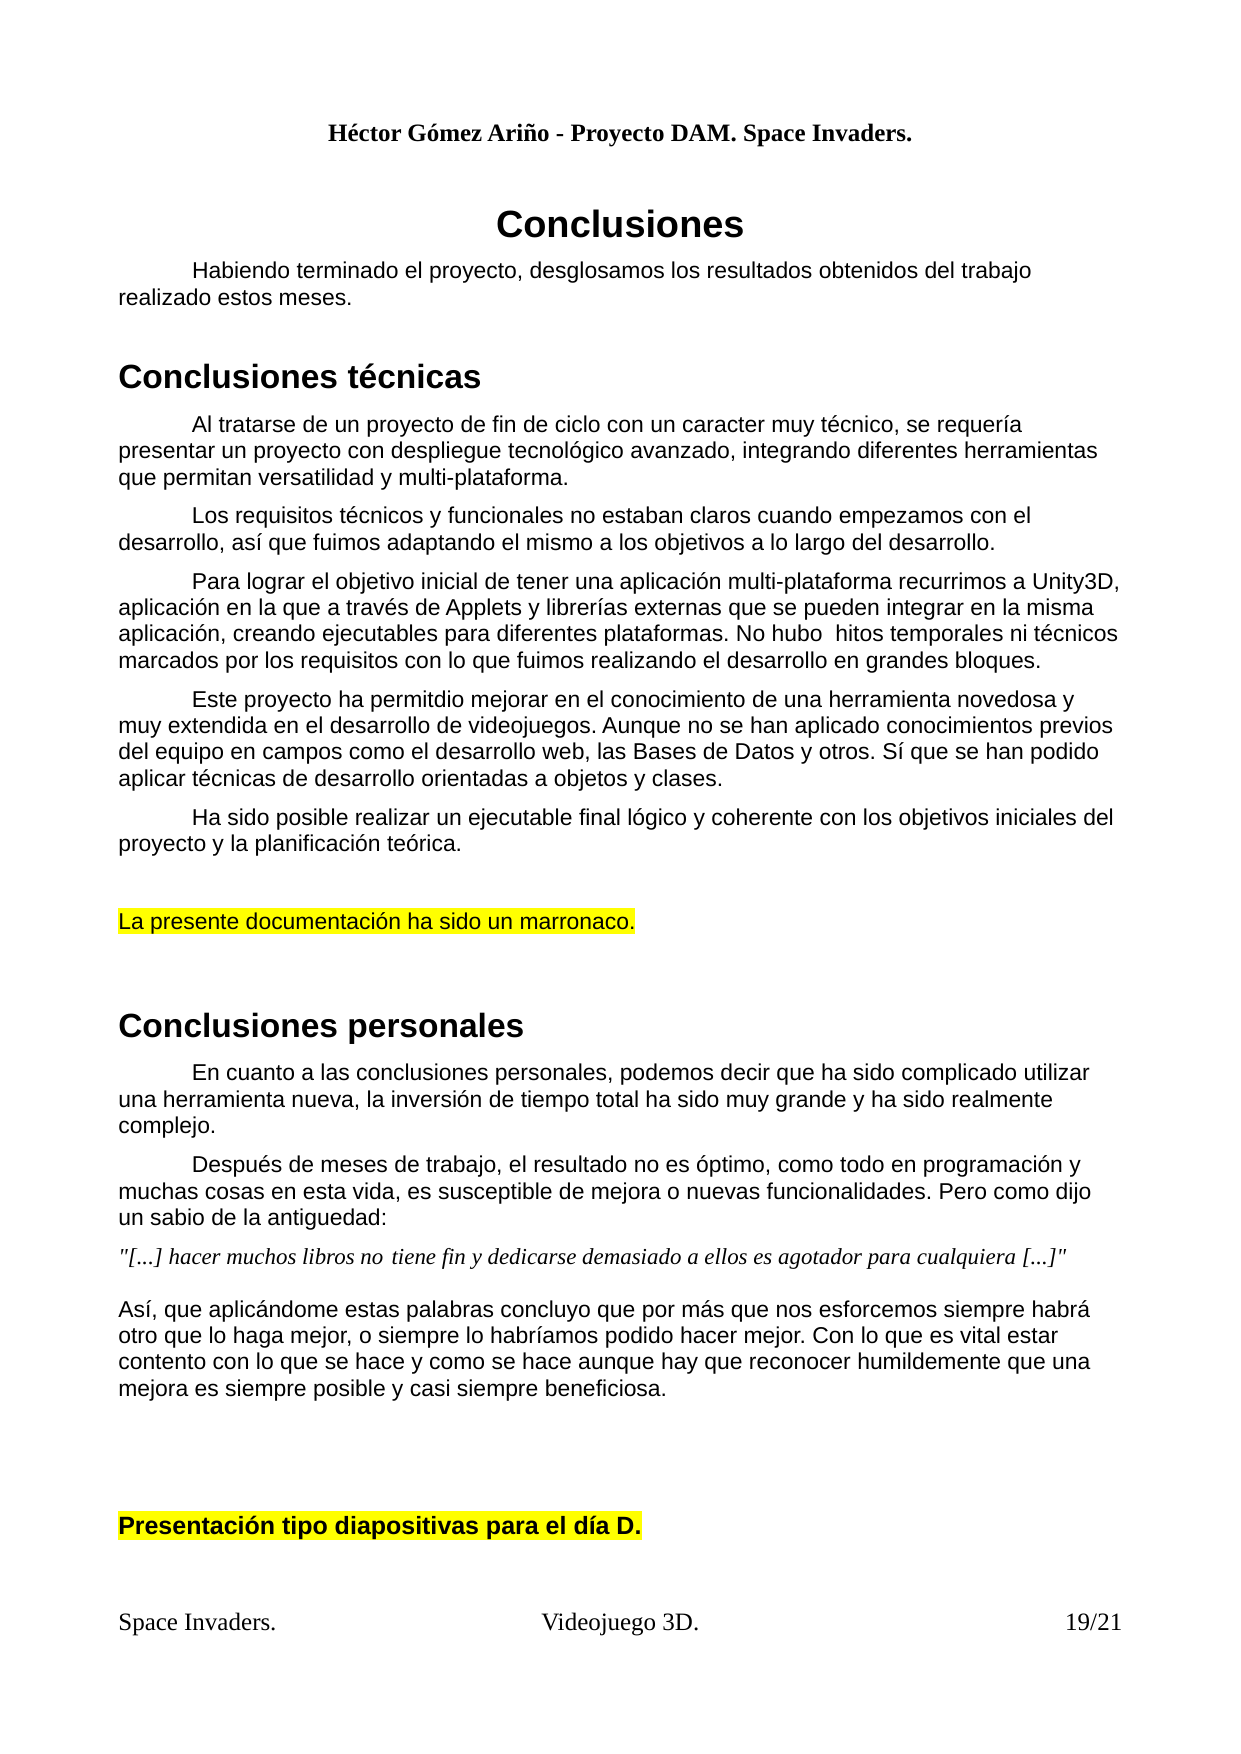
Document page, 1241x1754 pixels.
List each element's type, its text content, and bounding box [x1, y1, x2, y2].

subtitle Conclusiones técnicas [118, 357, 1122, 396]
text realizado estos meses. [118, 284, 1122, 310]
text Los requisitos técnicos y funcionales no estaban claros cuando empezamos con el desarrollo, así que fuimos adaptando el mismo a los objetivos a lo largo del desarrollo. [118, 502, 1122, 555]
text Presentación tipo diapositivas para el día D. [118, 1511, 1122, 1540]
text Después de meses de trabajo, el resultado no es óptimo, como todo en programación y muchas cosas en esta vida, es susceptible de mejora o nuevas funcionalidades. Pero como dijo un sabio de la antiguedad: [118, 1151, 1122, 1230]
text Habiendo terminado el proyecto, desglosamos los resultados obtenidos del trabajo [192, 257, 1122, 284]
text Así, que aplicándome estas palabras concluyo que por más que nos esforcemos siempre habrá otro que lo haga mejor, o siempre lo habríamos podido hacer mejor. Con lo que es vital estar contento con lo que se hace y como se hace aunque hay que reconocer humildemente que una mejora es siempre posible y casi siempre beneficiosa. [118, 1296, 1122, 1401]
text La presente documentación ha sido un marronaco. [118, 908, 1122, 934]
text Este proyecto ha permitdio mejorar en el conocimiento de una herramienta novedosa y muy extendida en el desarrollo de videojuegos. Aunque no se han aplicado conocimientos previos del equipo en campos como el desarrollo web, las Bases de Datos y otros. Sí que se han podido aplicar técnicas de desarrollo orientadas a objetos y clases. [118, 686, 1122, 791]
text Para lograr el objetivo inicial de tener una aplicación multi-plataforma recurrimos a Unity3D, aplicación en la que a través de Applets y librerías externas que se pueden integrar en la misma aplicación, creando ejecutables para diferentes plataformas. No hubo hitos temporales ni técnicos marcados por los requisitos con lo que fuimos realizando el desarrollo en grandes bloques. [118, 568, 1122, 673]
text "[...] hacer muchos libros no tiene fin y dedicarse demasiado a ellos es agotador para cualquiera [...]" [118, 1243, 1122, 1269]
text Al tratarse de un proyecto de fin de ciclo con un caracter muy técnico, se requería presentar un proyecto con despliegue tecnológico avanzado, integrando diferentes herramientas que permitan versatilidad y multi-plataforma. [118, 408, 1122, 490]
text Ha sido posible realizar un ejecutable final lógico y coherente con los objetivos iniciales del proyecto y la planificación teórica. [118, 803, 1122, 856]
subtitle Conclusiones [118, 201, 1122, 245]
text En cuanto a las conclusiones personales, podemos decir que ha sido complicado utilizar una herramienta nueva, la inversión de tiempo total ha sido muy grande y ha sido realmente complejo. [118, 1057, 1122, 1139]
subtitle Conclusiones personales [118, 1006, 1122, 1045]
